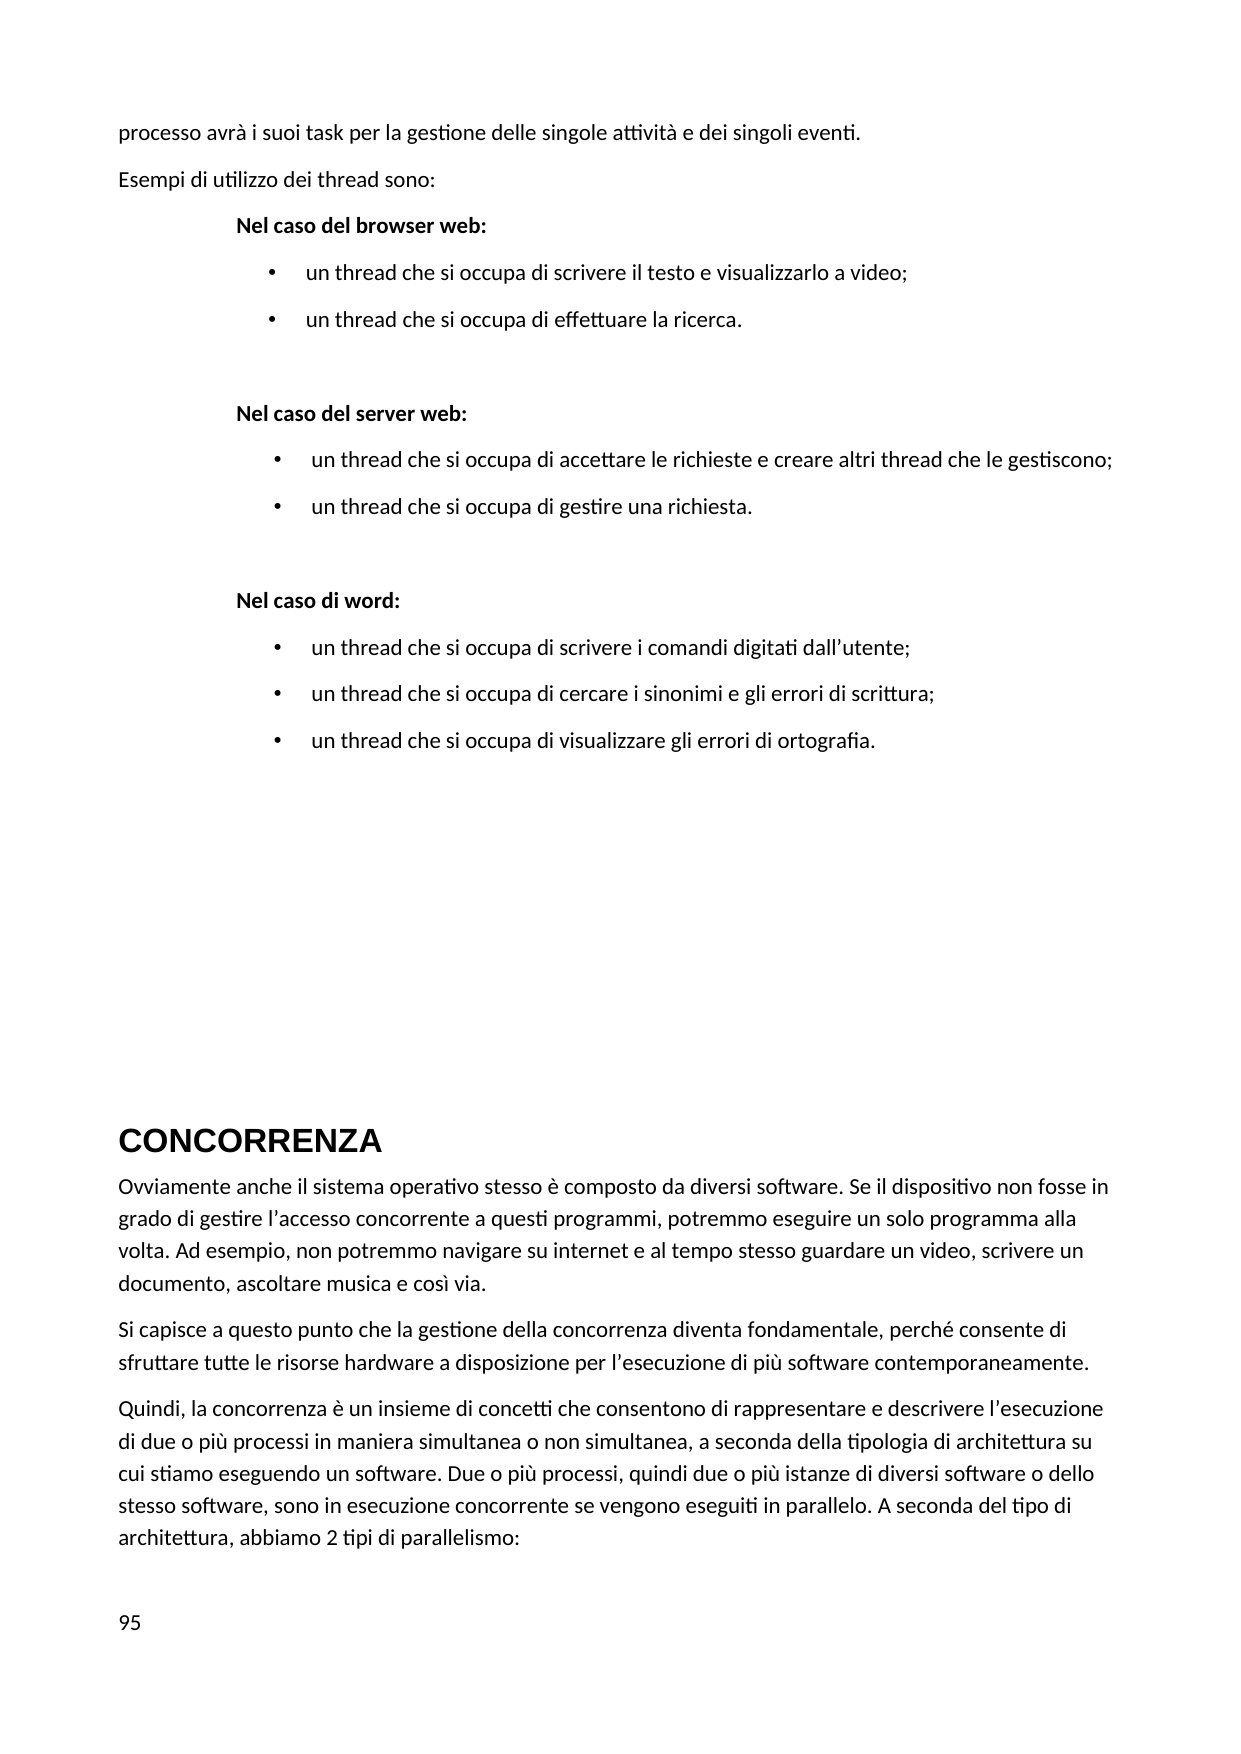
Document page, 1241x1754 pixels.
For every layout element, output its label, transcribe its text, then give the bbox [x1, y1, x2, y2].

subtitle CONCORRENZA [118, 1121, 1122, 1160]
text Nel caso del browser web: [118, 212, 1122, 240]
list un thread che si occupa di cercare i sinonimi e gli errori di scrittura; [274, 679, 1122, 707]
text Nel caso del server web: [118, 399, 1122, 427]
text Quindi, la concorrenza è un insieme di concetti che consentono di rappresentare e descrivere l’esecuzione di due o più processi in maniera simultanea o non simultanea, a seconda della tipologia di architettura su cui stiamo eseguendo un software. Due o più processi, quindi due o più istanze di diversi software o dello stesso software, sono in esecuzione concorrente se vengono eseguiti in parallelo. A seconda del tipo di architettura, abbiamo 2 tipi di parallelismo: [118, 1394, 1122, 1551]
text Esempi di utilizzo dei thread sono: [118, 165, 1122, 193]
list un thread che si occupa di scrivere i comandi digitati dall’utente; [274, 633, 1122, 661]
text processo avrà i suoi task per la gestione delle singole attività e dei singoli eventi. [118, 118, 1122, 146]
list un thread che si occupa di visualizzare gli errori di ortografia. [274, 726, 1122, 754]
list un thread che si occupa di effettuare la ricerca. [268, 305, 1122, 333]
text Ovviamente anche il sistema operativo stesso è composto da diversi software. Se il dispositivo non fosse in grado di gestire l’accesso concorrente a questi programmi, potremmo eseguire un solo programma alla volta. Ad esempio, non potremmo navigare su internet e al tempo stesso guardare un video, scrivere un documento, ascoltare musica e così via. [118, 1172, 1122, 1297]
list un thread che si occupa di scrivere il testo e visualizzarlo a video; [268, 258, 1122, 286]
text Nel caso di word: [118, 586, 1122, 614]
list un thread che si occupa di gestire una richiesta. [274, 492, 1122, 520]
text Si capisce a questo punto che la gestione della concorrenza diventa fondamentale, perché consente di sfruttare tutte le risorse hardware a disposizione per l’esecuzione di più software contemporaneamente. [118, 1316, 1122, 1376]
list un thread che si occupa di accettare le richieste e creare altri thread che le gestiscono; [274, 446, 1122, 473]
